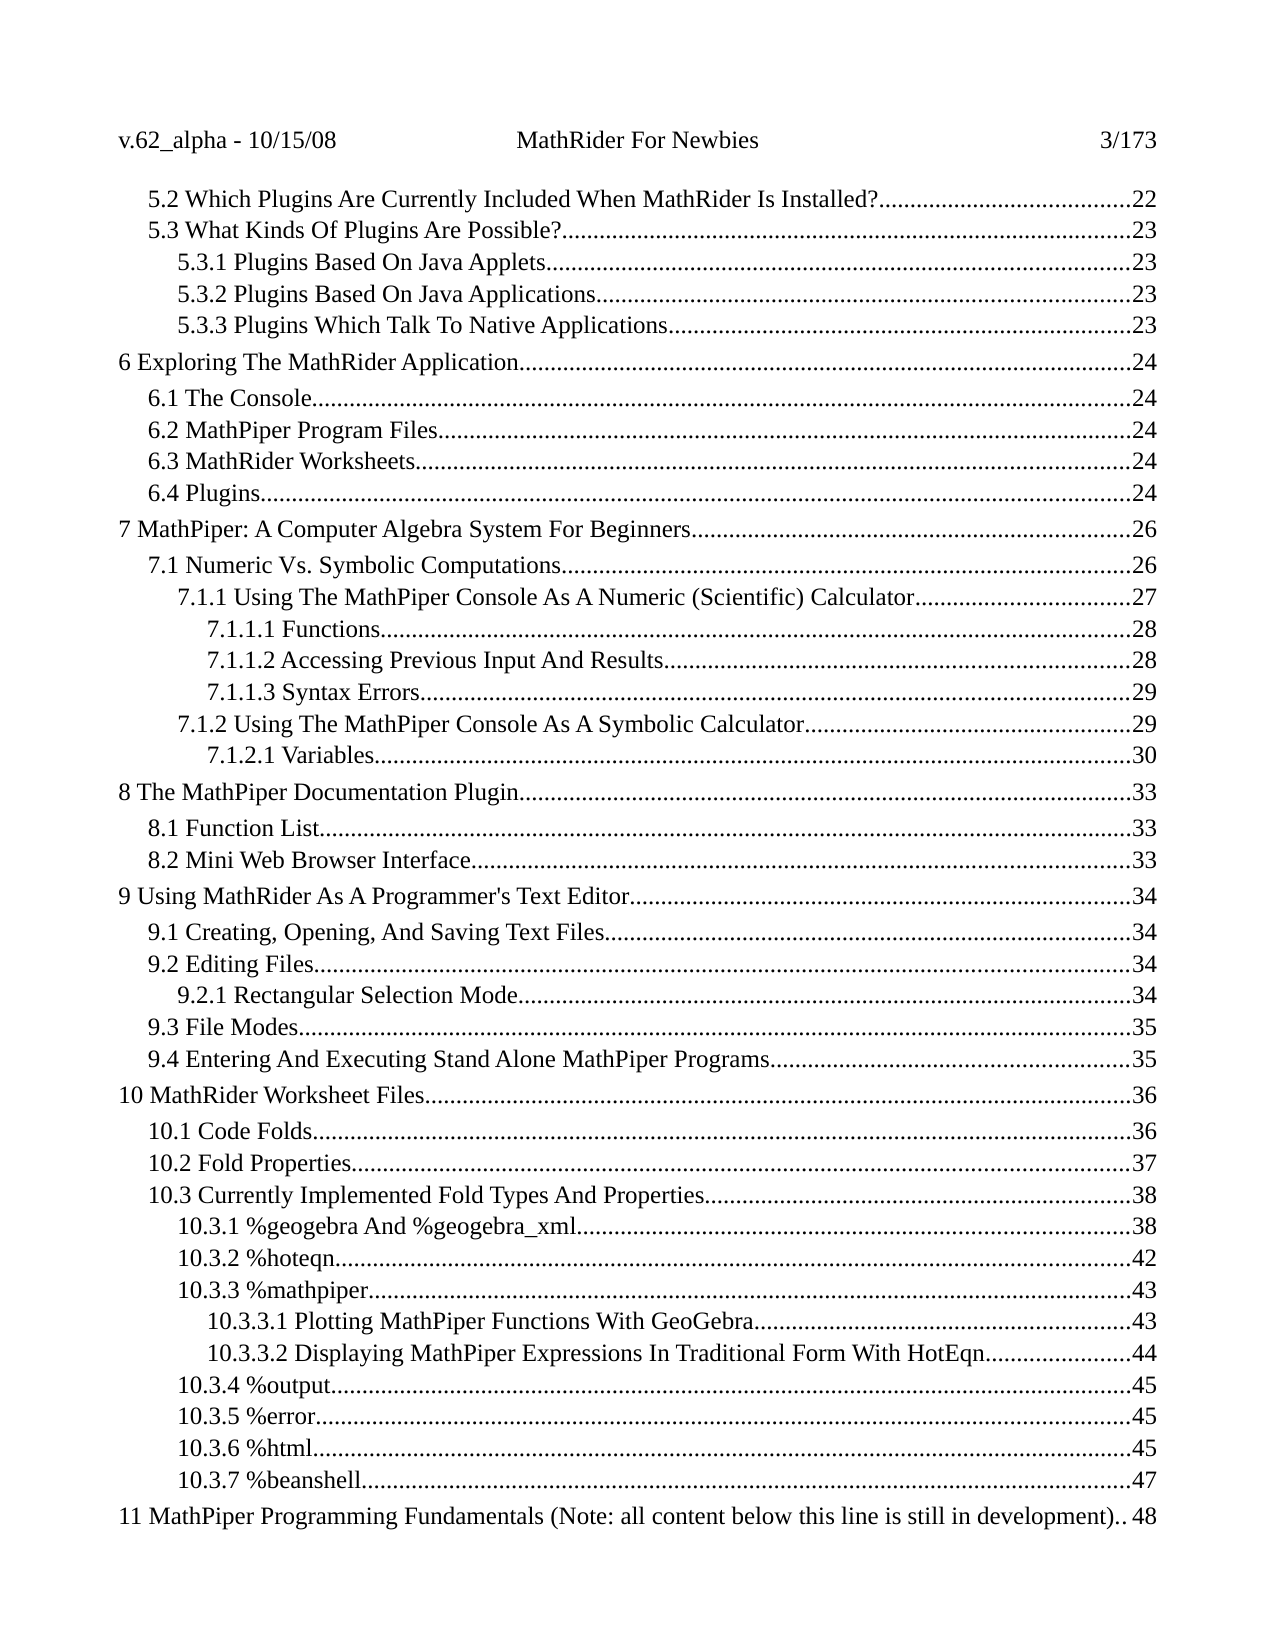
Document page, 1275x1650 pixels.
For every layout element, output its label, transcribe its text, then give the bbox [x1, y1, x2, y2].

text 6.1 The Console 24 [148, 383, 1157, 412]
text 6.3 MathRider Worksheets 24 [148, 446, 1157, 475]
text 7 MathPiper: A Computer Algebra System For Beginners 26 [118, 514, 1157, 543]
text 8.1 Function List 33 [148, 813, 1157, 842]
text 10.3.3 %mathpiper 43 [177, 1275, 1157, 1303]
text 9.1 Creating, Opening, And Saving Text Files 34 [148, 917, 1157, 946]
text 10.1 Code Folds 36 [148, 1116, 1157, 1145]
text 7.1.2 Using The MathPiper Console As A Symbolic Calculator 29 [177, 709, 1157, 738]
text 6.2 MathPiper Program Files 24 [148, 415, 1157, 443]
text 8 The MathPiper Documentation Plugin 33 [118, 777, 1157, 806]
text 10.3.3.2 Displaying MathPiper Expressions In Traditional Form With HotEqn 44 [207, 1338, 1157, 1367]
text 6.4 Plugins 24 [148, 478, 1157, 507]
text 9.3 File Modes 35 [148, 1012, 1157, 1041]
text 7.1 Numeric Vs. Symbolic Computations 26 [148, 551, 1157, 579]
text 7.1.1 Using The MathPiper Console As A Numeric (Scientific) Calculator 27 [177, 582, 1157, 611]
text 11 MathPiper Programming Fundamentals (Note: all content below this line is still in development). 48 [118, 1501, 1157, 1530]
text 10.3.4 %output 45 [177, 1370, 1157, 1398]
text 10.3 Currently Implemented Fold Types And Properties 38 [148, 1180, 1157, 1208]
text 6 Exploring The MathRider Application 24 [118, 347, 1157, 376]
text 10 MathRider Worksheet Files 36 [118, 1080, 1157, 1109]
text 5.3.2 Plugins Based On Java Applications 23 [177, 279, 1157, 308]
text 10.3.3.1 Plotting MathPiper Functions With GeoGebra 43 [207, 1306, 1157, 1335]
text 9 Using MathRider As A Programmer's Text Editor 34 [118, 881, 1157, 910]
text 7.1.1.1 Functions 28 [207, 614, 1157, 643]
text 10.3.1 %geogebra And %geogebra_xml. 38 [177, 1211, 1157, 1240]
text 10.2 Fold Properties 37 [148, 1148, 1157, 1177]
text 5.3.3 Plugins Which Talk To Native Applications 23 [177, 311, 1157, 339]
text 7.1.2.1 Variables 30 [207, 741, 1157, 769]
text 10.3.5 %error 45 [177, 1401, 1157, 1430]
text 5.3.1 Plugins Based On Java Applets 23 [177, 247, 1157, 276]
text 5.3 What Kinds Of Plugins Are Possible? 23 [148, 216, 1157, 244]
text 9.2 Editing Files 34 [148, 949, 1157, 978]
text 7.1.1.2 Accessing Previous Input And Results 28 [207, 646, 1157, 674]
text 9.2.1 Rectangular Selection Mode 34 [177, 981, 1157, 1009]
text 5.2 Which Plugins Are Currently Included When MathRider Is Installed? 22 [148, 184, 1157, 213]
text 7.1.1.3 Syntax Errors 29 [207, 677, 1157, 706]
text 10.3.6 %html 45 [177, 1433, 1157, 1462]
text 10.3.7 %beanshell 47 [177, 1465, 1157, 1493]
text 10.3.2 %hoteqn 42 [177, 1243, 1157, 1272]
text 9.4 Entering And Executing Stand Alone MathPiper Programs 35 [148, 1044, 1157, 1073]
text 8.2 Mini Web Browser Interface 33 [148, 845, 1157, 873]
